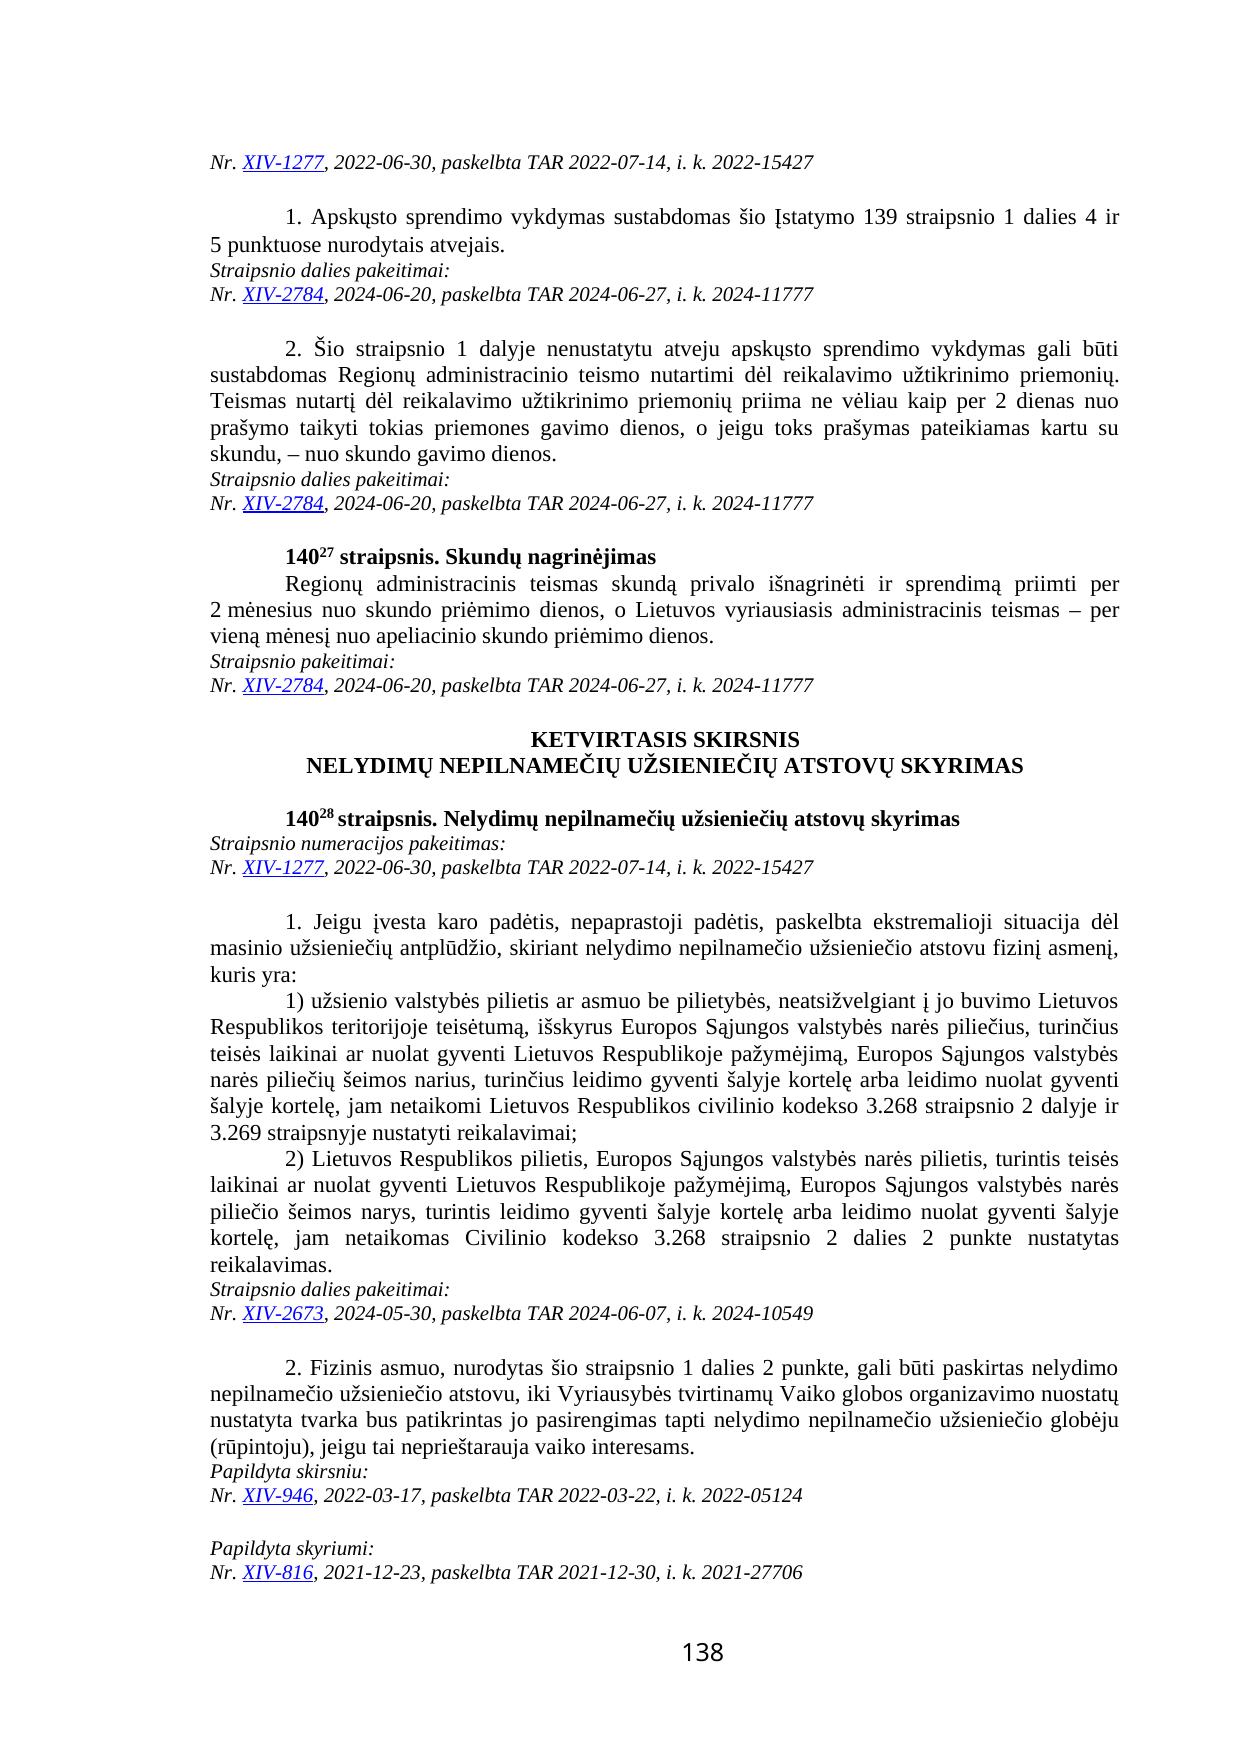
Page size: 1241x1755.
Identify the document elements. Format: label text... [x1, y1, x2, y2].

text Straipsnio numeracijos pakeitimas: [210, 831, 1120, 855]
text Straipsnio dalies pakeitimai: [210, 1277, 1120, 1301]
text KETVIRTASIS SKIRSNIS [210, 726, 1120, 752]
text Nr. XIV-2784, 2024-06-20, paskelbta TAR 2024-06-27, i. k. 2024-11777 [210, 282, 1120, 306]
text Straipsnio dalies pakeitimai: [210, 467, 1120, 491]
text 14027 straipsnis. Skundų nagrinėjimas [210, 543, 1120, 570]
text Nr. XIV-2784, 2024-06-20, paskelbta TAR 2024-06-27, i. k. 2024-11777 [210, 491, 1120, 515]
text Nr. XIV-1277, 2022-06-30, paskelbta TAR 2022-07-14, i. k. 2022-15427 [210, 855, 1120, 879]
text Nr. XIV-816, 2021-12-23, paskelbta TAR 2021-12-30, i. k. 2021-27706 [210, 1560, 1120, 1584]
text Nr. XIV-2784, 2024-06-20, paskelbta TAR 2024-06-27, i. k. 2024-11777 [210, 673, 1120, 697]
text 1) užsienio valstybės pilietis ar asmuo be pilietybės, neatsižvelgiant į jo buvimo Lietuvos Respublikos teritorijoje teisėtumą, išskyrus Europos Sąjungos valstybės narės piliečius, turinčius teisės laikinai ar nuolat gyventi Lietuvos Respublikoje pažymėjimą, Europos Sąjungos valstybės narės piliečių šeimos narius, turinčius leidimo gyventi šalyje kortelę arba leidimo nuolat gyventi šalyje kortelę, jam netaikomi Lietuvos Respublikos civilinio kodekso 3.268 straipsnio 2 dalyje ir 3.269 straipsnyje nustatyti reikalavimai; [210, 987, 1120, 1145]
text 1. Apskųsto sprendimo vykdymas sustabdomas šio Įstatymo 139 straipsnio 1 dalies 4 ir 5 punktuose nurodytais atvejais. [210, 203, 1120, 258]
text Nr. XIV-1277, 2022-06-30, paskelbta TAR 2022-07-14, i. k. 2022-15427 [210, 150, 1120, 174]
text Regionų administracinis teismas skundą privalo išnagrinėti ir sprendimą priimti per 2 mėnesius nuo skundo priėmimo dienos, o Lietuvos vyriausiasis administracinis teismas – per vieną mėnesį nuo apeliacinio skundo priėmimo dienos. [210, 570, 1120, 649]
text Straipsnio dalies pakeitimai: [210, 258, 1120, 282]
text 2. Šio straipsnio 1 dalyje nenustatytu atveju apskųsto sprendimo vykdymas gali būti sustabdomas Regionų administracinio teismo nutartimi dėl reikalavimo užtikrinimo priemonių. Teismas nutartį dėl reikalavimo užtikrinimo priemonių priima ne vėliau kaip per 2 dienas nuo prašymo taikyti tokias priemones gavimo dienos, o jeigu toks prašymas pateikiamas kartu su skundu, – nuo skundo gavimo dienos. [210, 335, 1120, 467]
text 2. Fizinis asmuo, nurodytas šio straipsnio 1 dalies 2 punkte, gali būti paskirtas nelydimo nepilnamečio užsieniečio atstovu, iki Vyriausybės tvirtinamų Vaiko globos organizavimo nuostatų nustatyta tvarka bus patikrintas jo pasirengimas tapti nelydimo nepilnamečio užsieniečio globėju (rūpintoju), jeigu tai neprieštarauja vaiko interesams. [210, 1354, 1120, 1459]
text NELYDIMŲ NEPILNAMEČIŲ UŽSIENIEČIŲ ATSTOVŲ SKYRIMAS [210, 752, 1120, 778]
text 14028 straipsnis. Nelydimų nepilnamečių užsieniečių atstovų skyrimas [210, 805, 1120, 831]
text Papildyta skyriumi: [210, 1536, 1120, 1560]
text Nr. XIV-946, 2022-03-17, paskelbta TAR 2022-03-22, i. k. 2022-05124 [210, 1483, 1120, 1507]
text Nr. XIV-2673, 2024-05-30, paskelbta TAR 2024-06-07, i. k. 2024-10549 [210, 1301, 1120, 1325]
text 2) Lietuvos Respublikos pilietis, Europos Sąjungos valstybės narės pilietis, turintis teisės laikinai ar nuolat gyventi Lietuvos Respublikoje pažymėjimą, Europos Sąjungos valstybės narės piliečio šeimos narys, turintis leidimo gyventi šalyje kortelę arba leidimo nuolat gyventi šalyje kortelę, jam netaikomas Civilinio kodekso 3.268 straipsnio 2 dalies 2 punkte nustatytas reikalavimas. [210, 1145, 1120, 1277]
text 1. Jeigu įvesta karo padėtis, nepaprastoji padėtis, paskelbta ekstremalioji situacija dėl masinio užsieniečių antplūdžio, skiriant nelydimo nepilnamečio užsieniečio atstovu fizinį asmenį, kuris yra: [210, 908, 1120, 987]
text Straipsnio pakeitimai: [210, 649, 1120, 673]
text Papildyta skirsniu: [210, 1459, 1120, 1483]
